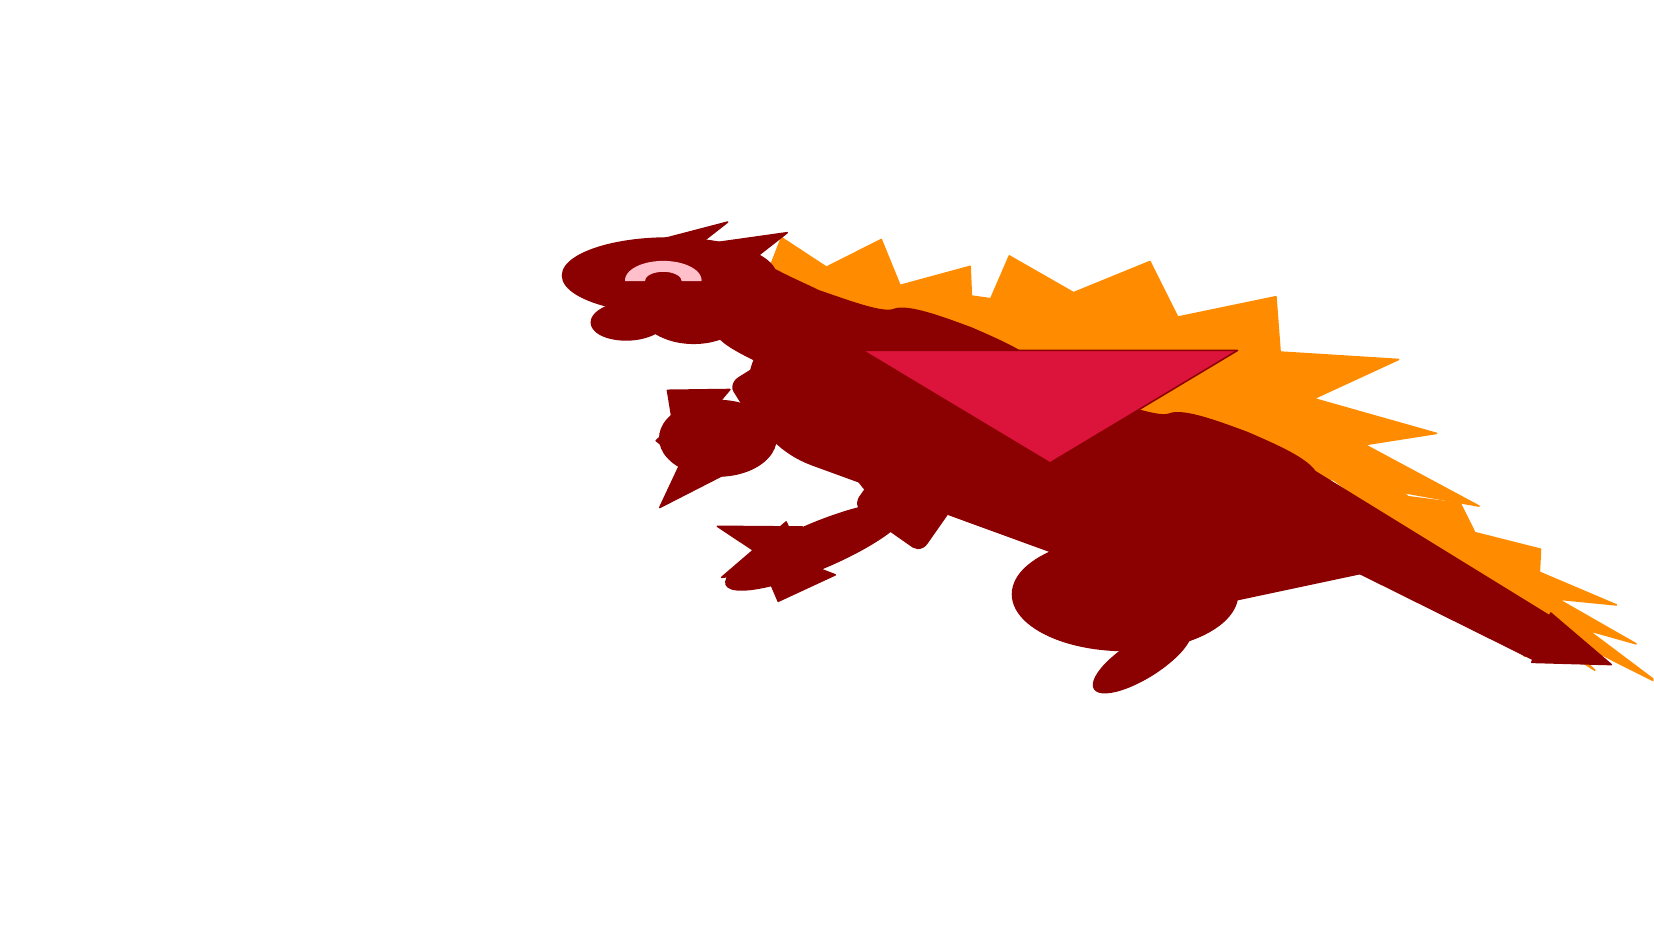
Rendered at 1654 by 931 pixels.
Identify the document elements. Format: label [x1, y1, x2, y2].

text_box [562, 222, 1654, 693]
